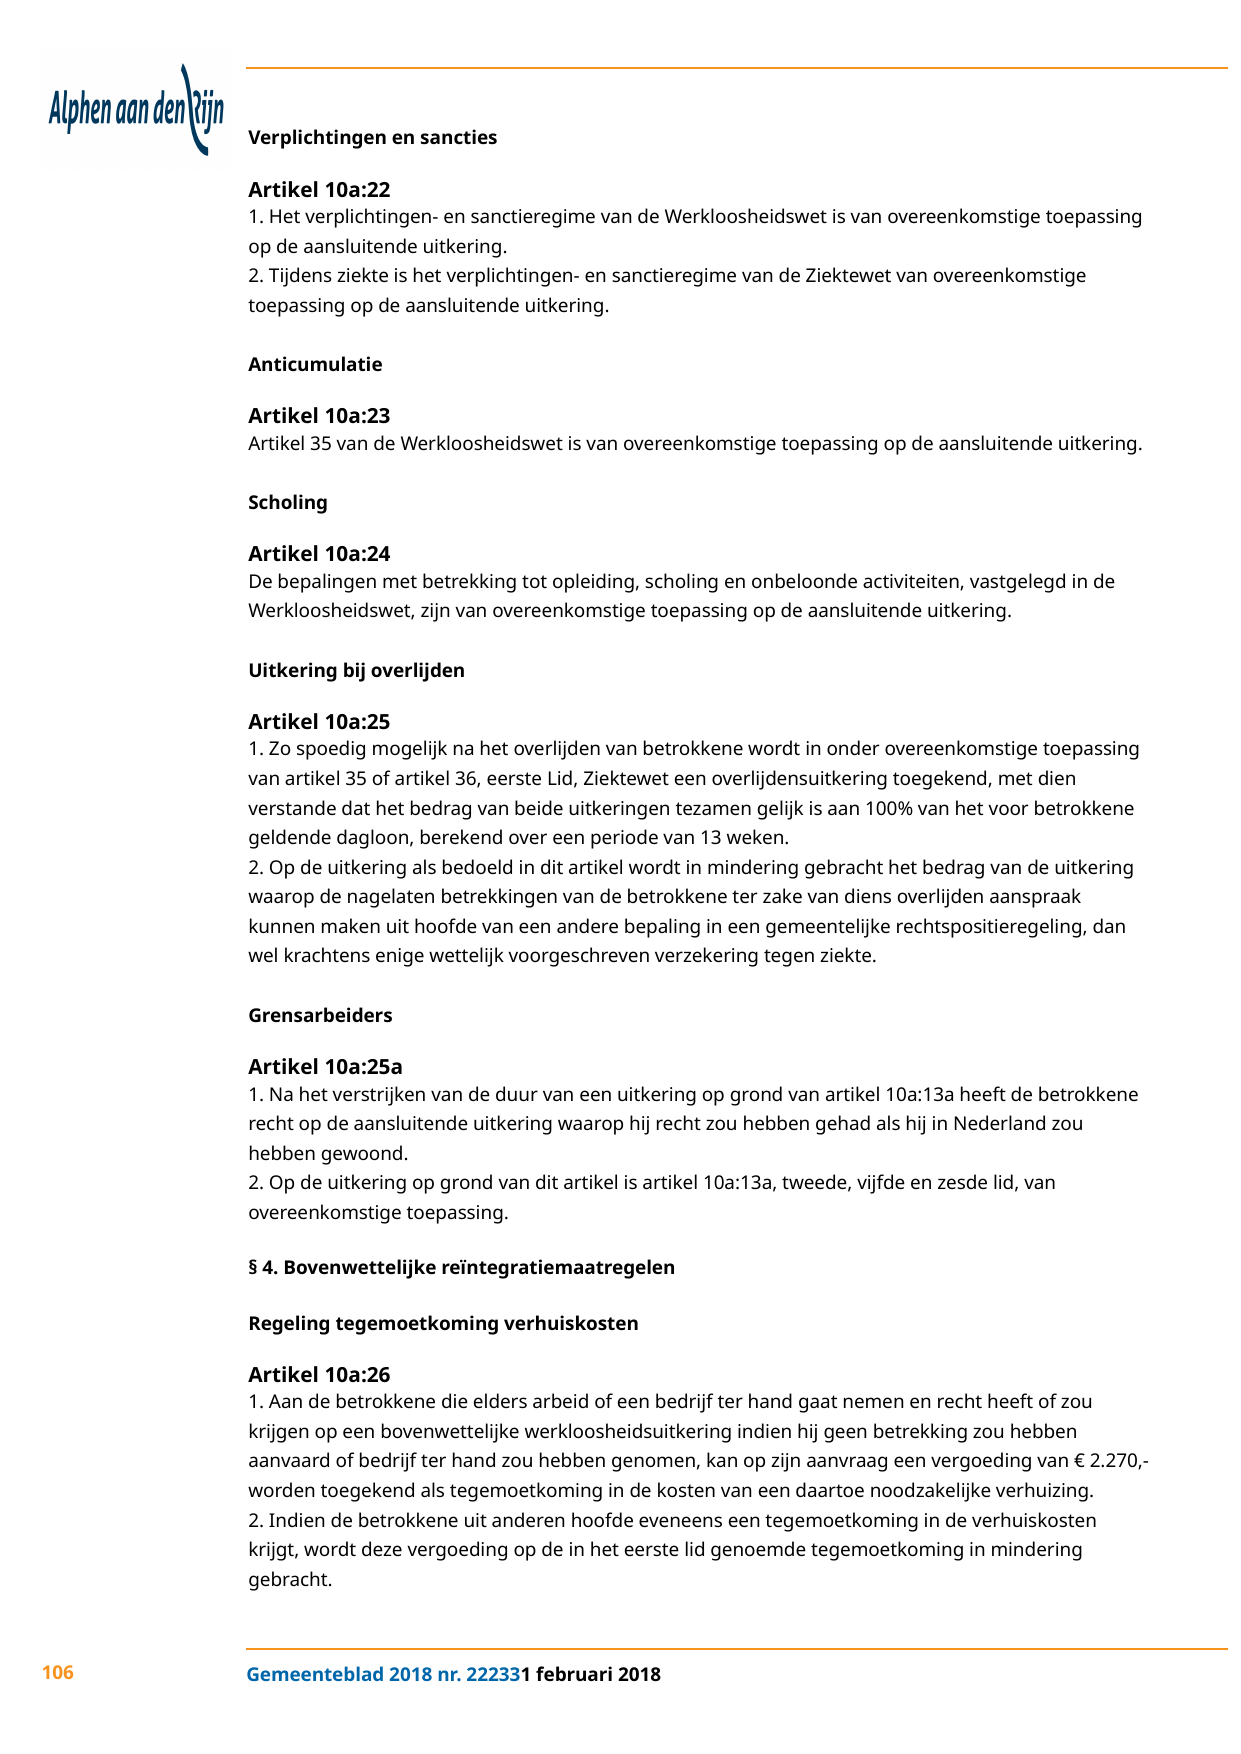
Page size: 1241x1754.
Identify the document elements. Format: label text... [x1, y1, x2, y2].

text 2. Indien de betrokkene uit anderen hoofde eveneens een tegemoetkoming in de verhuiskosten krijgt, wordt deze vergoeding op de in het eerste lid genoemde tegemoetkoming in mindering gebracht. [248, 1507, 1152, 1592]
text 1. Aan de betrokkene die elders arbeid of een bedrijf ter hand gaat nemen en recht heeft of zou krijgen op een bovenwettelijke werkloosheidsuitkering indien hij geen betrekking zou hebben aanvaard of bedrijf ter hand zou hebben genomen, kan op zijn aanvraag een vergoeding van € 2.270,- worden toegekend als tegemoetkoming in de kosten van een daartoe noodzakelijke verhuizing. [248, 1388, 1152, 1503]
text Artikel 10a:26 [248, 1360, 1152, 1388]
text Artikel 10a:23 [248, 402, 1152, 430]
picture [41, 47, 231, 172]
text 2. Op de uitkering als bedoeld in dit artikel wordt in mindering gebracht het bedrag van de uitkering waarop de nagelaten betrekkingen van de betrokkene ter zake van diens overlijden aanspraak kunnen maken uit hoofde van een andere bepaling in een gemeentelijke rechtspositieregeling, dan wel krachtens enige wettelijk voorgeschreven verzekering tegen ziekte. [248, 854, 1152, 968]
text Artikel 10a:22 [248, 175, 1152, 203]
text Uitkering bij overlijden [248, 657, 1152, 682]
text De bepalingen met betrekking tot opleiding, scholing en onbeloonde activiteiten, vastgelegd in de Werkloosheidswet, zijn van overeenkomstige toepassing op de aansluitende uitkering. [248, 568, 1152, 623]
text Artikel 10a:25a [248, 1052, 1152, 1081]
text Regeling tegemoetkoming verhuiskosten [248, 1310, 1152, 1335]
text Artikel 35 van de Werkloosheidswet is van overeenkomstige toepassing op de aansluitende uitkering. [248, 430, 1152, 456]
text 1. Na het verstrijken van de duur van een uitkering op grond van artikel 10a:13a heeft de betrokkene recht op de aansluitende uitkering waarop hij recht zou hebben gehad als hij in Nederland zou hebben gewoond. [248, 1081, 1152, 1166]
text 2. Op de uitkering op grond van dit artikel is artikel 10a:13a, tweede, vijfde en zesde lid, van overeenkomstige toepassing. [248, 1169, 1152, 1225]
text 1. Het verplichtingen- en sanctieregime van de Werkloosheidswet is van overeenkomstige toepassing op de aansluitende uitkering. [248, 203, 1152, 258]
text Anticumulatie [248, 351, 1152, 377]
text Artikel 10a:25 [248, 707, 1152, 736]
text § 4. Bovenwettelijke reïntegratiemaatregelen [248, 1254, 1152, 1280]
text Scholing [248, 489, 1152, 515]
text Artikel 10a:24 [248, 539, 1152, 568]
text Grensarbeiders [248, 1002, 1152, 1028]
text 1. Zo spoedig mogelijk na het overlijden van betrokkene wordt in onder overeenkomstige toepassing van artikel 35 of artikel 36, eerste Lid, Ziektewet een overlijdensuitkering toegekend, met dien verstande dat het bedrag van beide uitkeringen tezamen gelijk is aan 100% van het voor betrokkene geldende dagloon, berekend over een periode van 13 weken. [248, 736, 1152, 850]
text 2. Tijdens ziekte is het verplichtingen- en sanctieregime van de Ziektewet van overeenkomstige toepassing op de aansluitende uitkering. [248, 262, 1152, 318]
text Verplichtingen en sancties [248, 124, 1152, 150]
